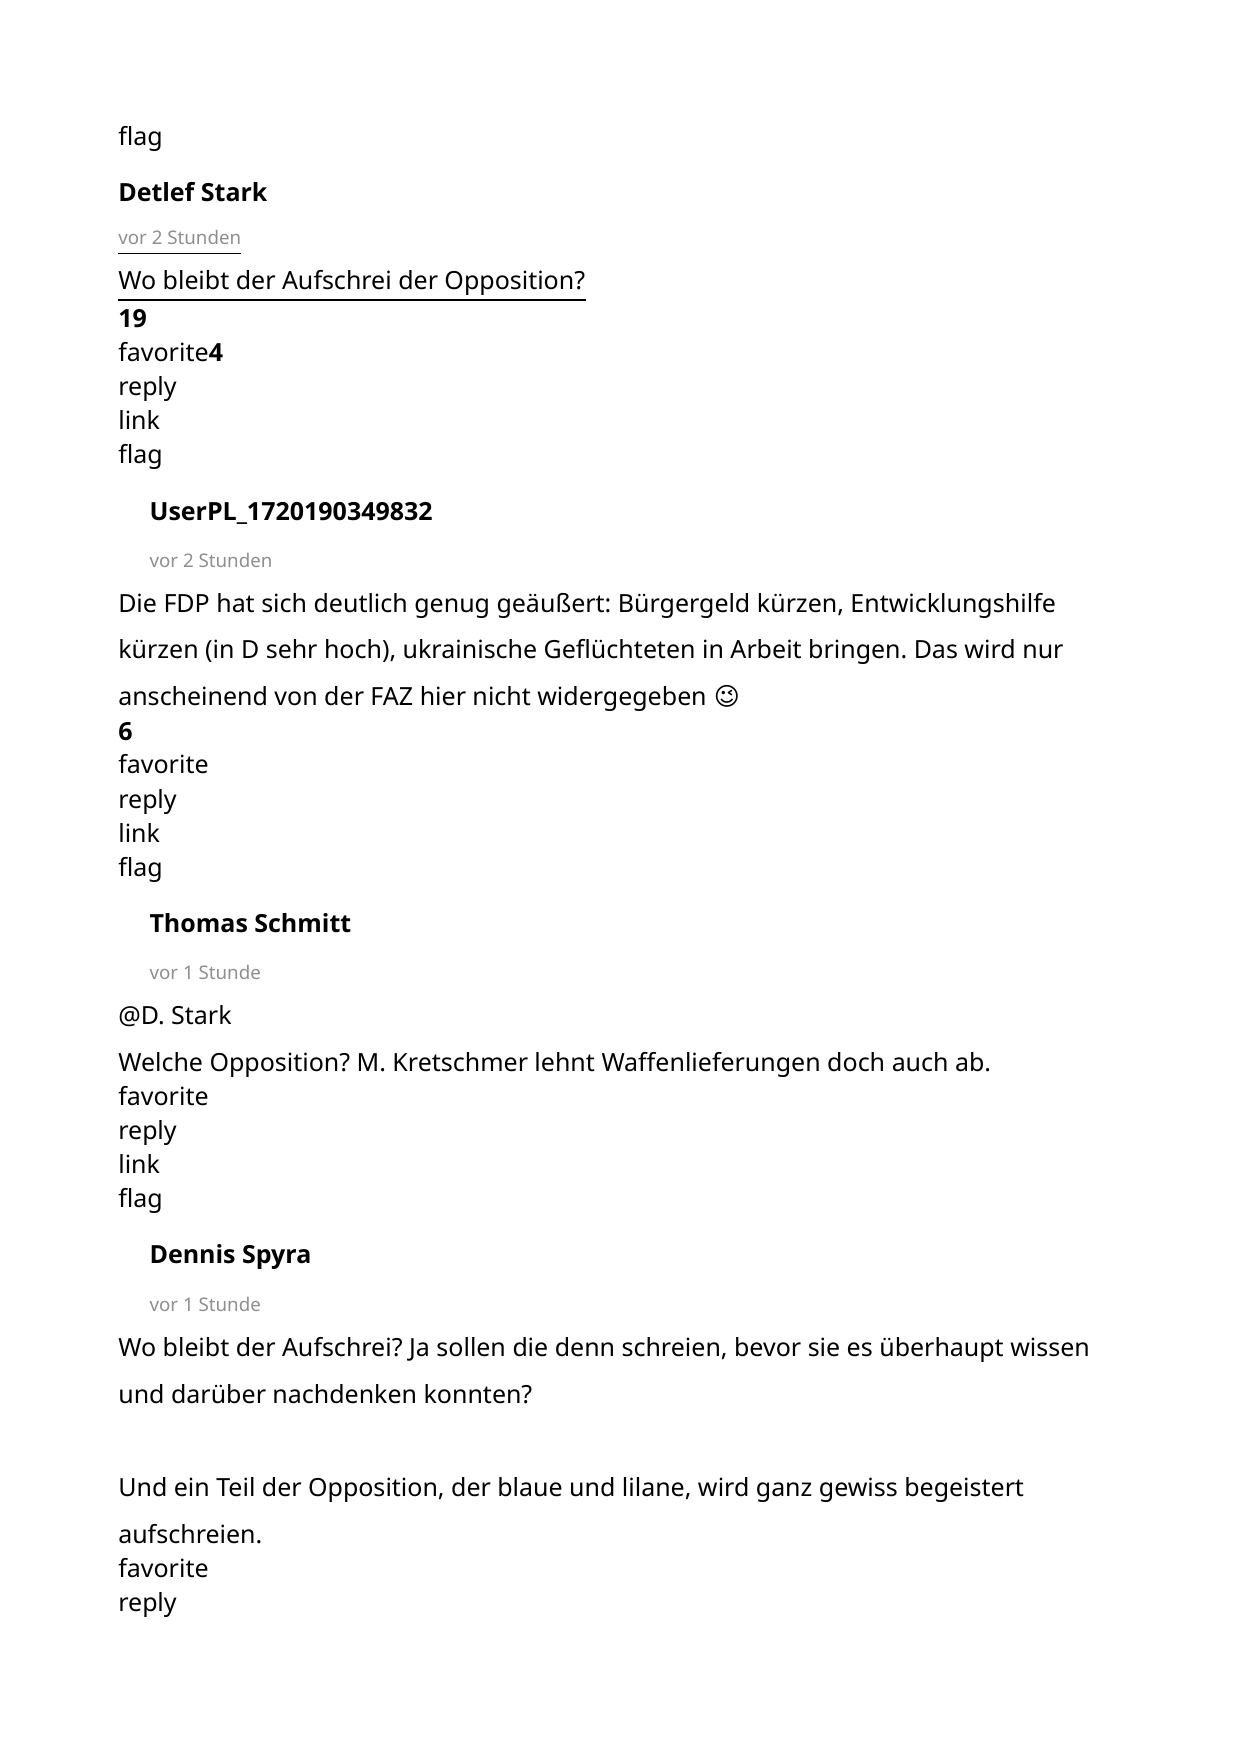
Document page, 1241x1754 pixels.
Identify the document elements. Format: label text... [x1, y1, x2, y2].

text link [118, 1147, 1122, 1181]
text reply [118, 781, 1122, 815]
text UserPL_1720190349832 [149, 487, 1114, 527]
text reply [118, 1585, 1122, 1619]
text @D. Stark Welche Opposition? M. Kretschmer lehnt Waffenlieferungen doch auch ab. [118, 985, 1122, 1079]
text vor 2 Stunden [149, 543, 1122, 572]
text favorite4 [118, 335, 1122, 369]
text vor 1 Stunde [149, 955, 1122, 985]
text Detlef Stark [118, 168, 1114, 208]
text flag [118, 118, 1122, 152]
text link [118, 403, 1122, 437]
text Wo bleibt der Aufschrei? Ja sollen die denn schreien, bevor sie es überhaupt wissen und darüber nachdenken konnten? Und ein Teil der Opposition, der blaue und lilane, wird ganz gewiss begeistert aufschreien. [118, 1317, 1122, 1551]
text reply [118, 1113, 1122, 1147]
text favorite [118, 1079, 1122, 1113]
text flag [118, 1181, 1122, 1215]
text flag [118, 849, 1122, 883]
text vor 1 Stunde [149, 1287, 1122, 1317]
text favorite [118, 1551, 1122, 1585]
text favorite [118, 747, 1122, 781]
text 6 [118, 713, 1122, 747]
text 19 [118, 301, 1122, 335]
text Wo bleibt der Aufschrei der Opposition? [118, 254, 1122, 301]
text flag [118, 437, 1122, 471]
text reply [118, 369, 1122, 403]
text Dennis Spyra [149, 1231, 1114, 1271]
text link [118, 815, 1122, 849]
text vor 2 Stunden [118, 224, 1122, 254]
text Die FDP hat sich deutlich genug geäußert: Bürgergeld kürzen, Entwicklungshilfe kürzen (in D sehr hoch), ukrainische Geflüchteten in Arbeit bringen. Das wird nur anscheinend von der FAZ hier nicht widergegeben 😉 [118, 572, 1122, 713]
text Thomas Schmitt [149, 899, 1114, 940]
